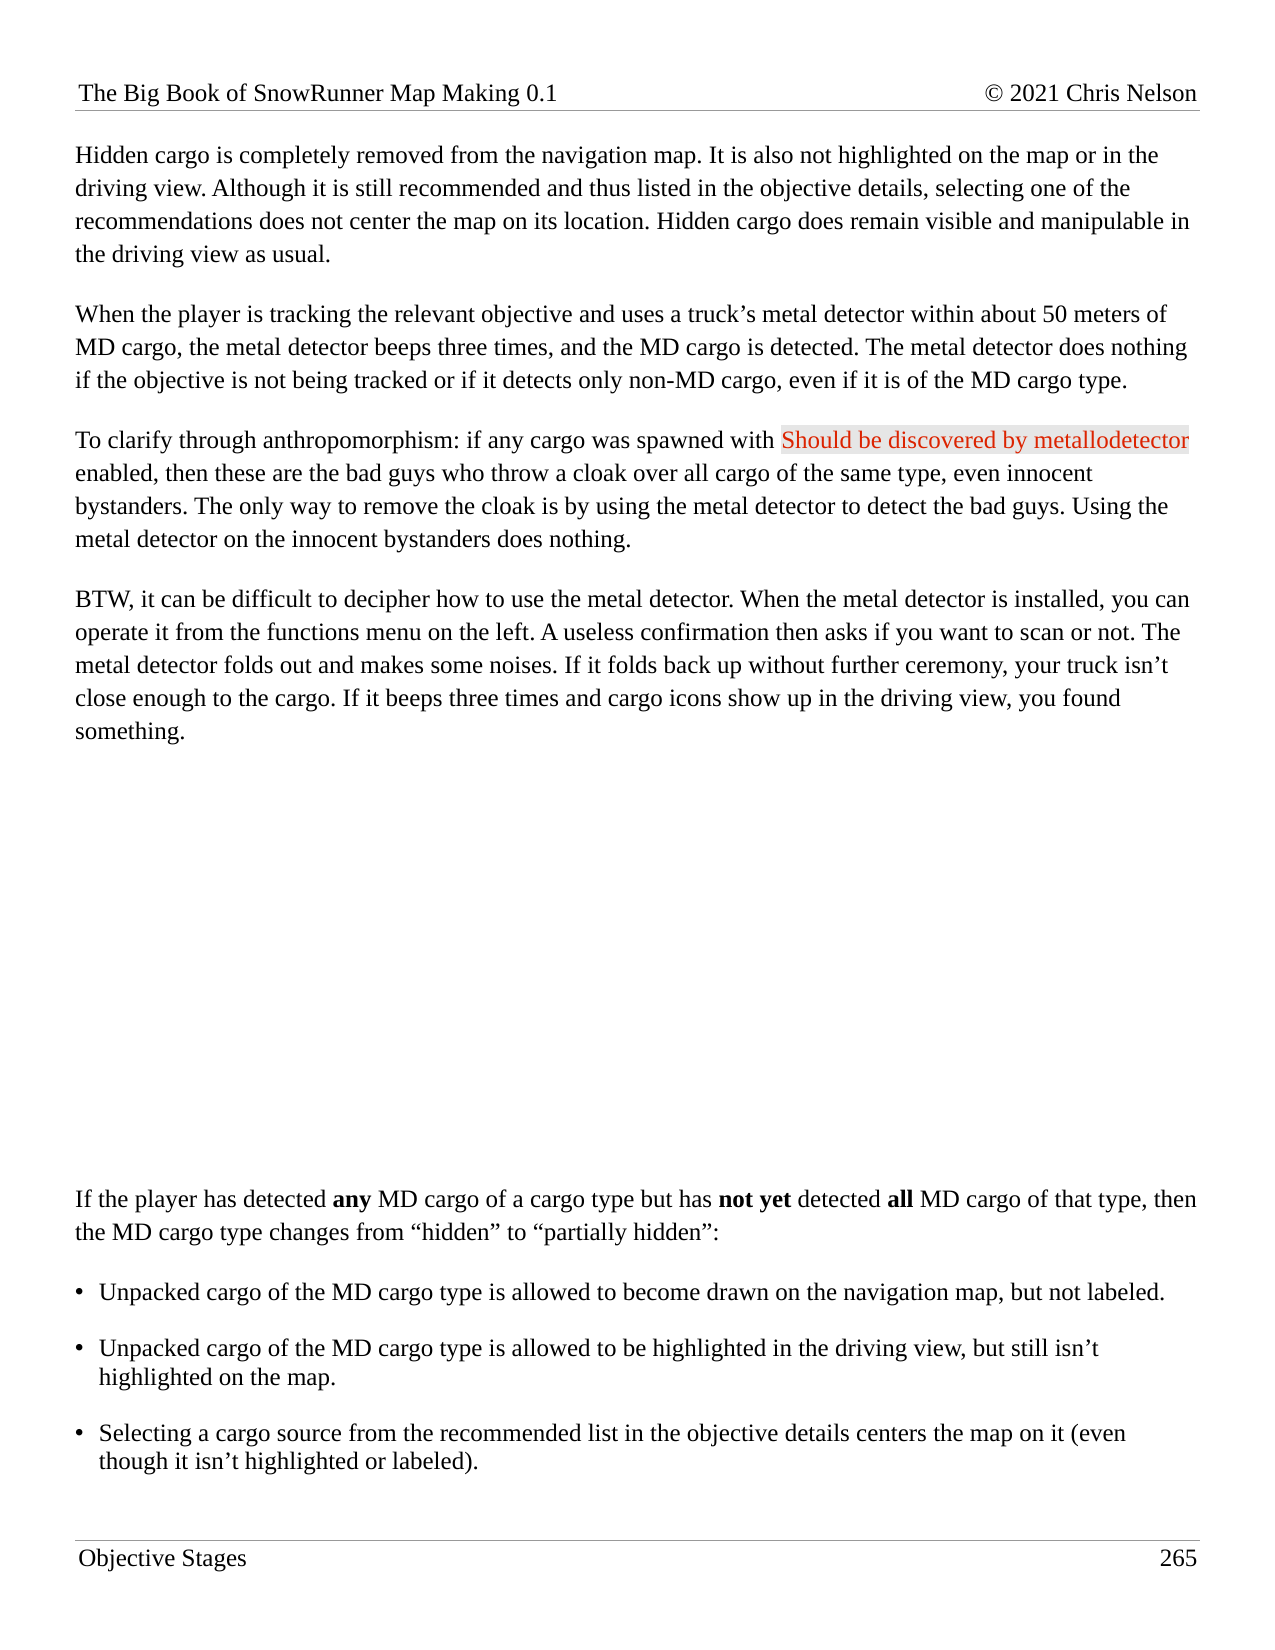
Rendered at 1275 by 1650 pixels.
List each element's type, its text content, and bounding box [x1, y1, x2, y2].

list Unpacked cargo of the MD cargo type is allowed to be highlighted in the driving view, but still isn’t highlighted on the map. [75, 1333, 1200, 1391]
text BTW, it can be difficult to decipher how to use the metal detector. When the metal detector is installed, you can operate it from the functions menu on the left. A useless confirmation then asks if you want to scan or not. The metal detector folds out and makes some noises. If it folds back up without further ceremony, your truck isn’t close enough to the cargo. If it beeps three times and cargo icons show up in the driving view, you found something. [75, 584, 1200, 745]
text Hidden cargo is completely removed from the navigation map. It is also not highlighted on the map or in the driving view. Although it is still recommended and thus listed in the objective details, selecting one of the recommendations does not center the map on its location. Hidden cargo does remain visible and manipulable in the driving view as usual. [75, 140, 1200, 268]
text To clarify through anthropomorphism: if any cargo was spawned with Should be discovered by metallodetector enabled, then these are the bad guys who throw a cloak over all cargo of the same type, even innocent bystanders. The only way to remove the cloak is by using the metal detector to detect the bad guys. Using the metal detector on the innocent bystanders does nothing. [75, 425, 1200, 553]
list Unpacked cargo of the MD cargo type is allowed to become drawn on the navigation map, but not labeled. [75, 1277, 1200, 1306]
list Selecting a cargo source from the recommended list in the objective details centers the map on it (even though it isn’t highlighted or labeled). [75, 1418, 1200, 1475]
text When the player is tracking the relevant objective and uses a truck’s metal detector within about 50 meters of MD cargo, the metal detector beeps three times, and the MD cargo is detected. The metal detector does nothing if the objective is not being tracked or if it detects only non-MD cargo, even if it is of the MD cargo type. [75, 299, 1200, 394]
text If the player has detected any MD cargo of a cargo type but has not yet detected all MD cargo of that type, then the MD cargo type changes from “hidden” to “partially hidden”: [75, 1184, 1200, 1246]
